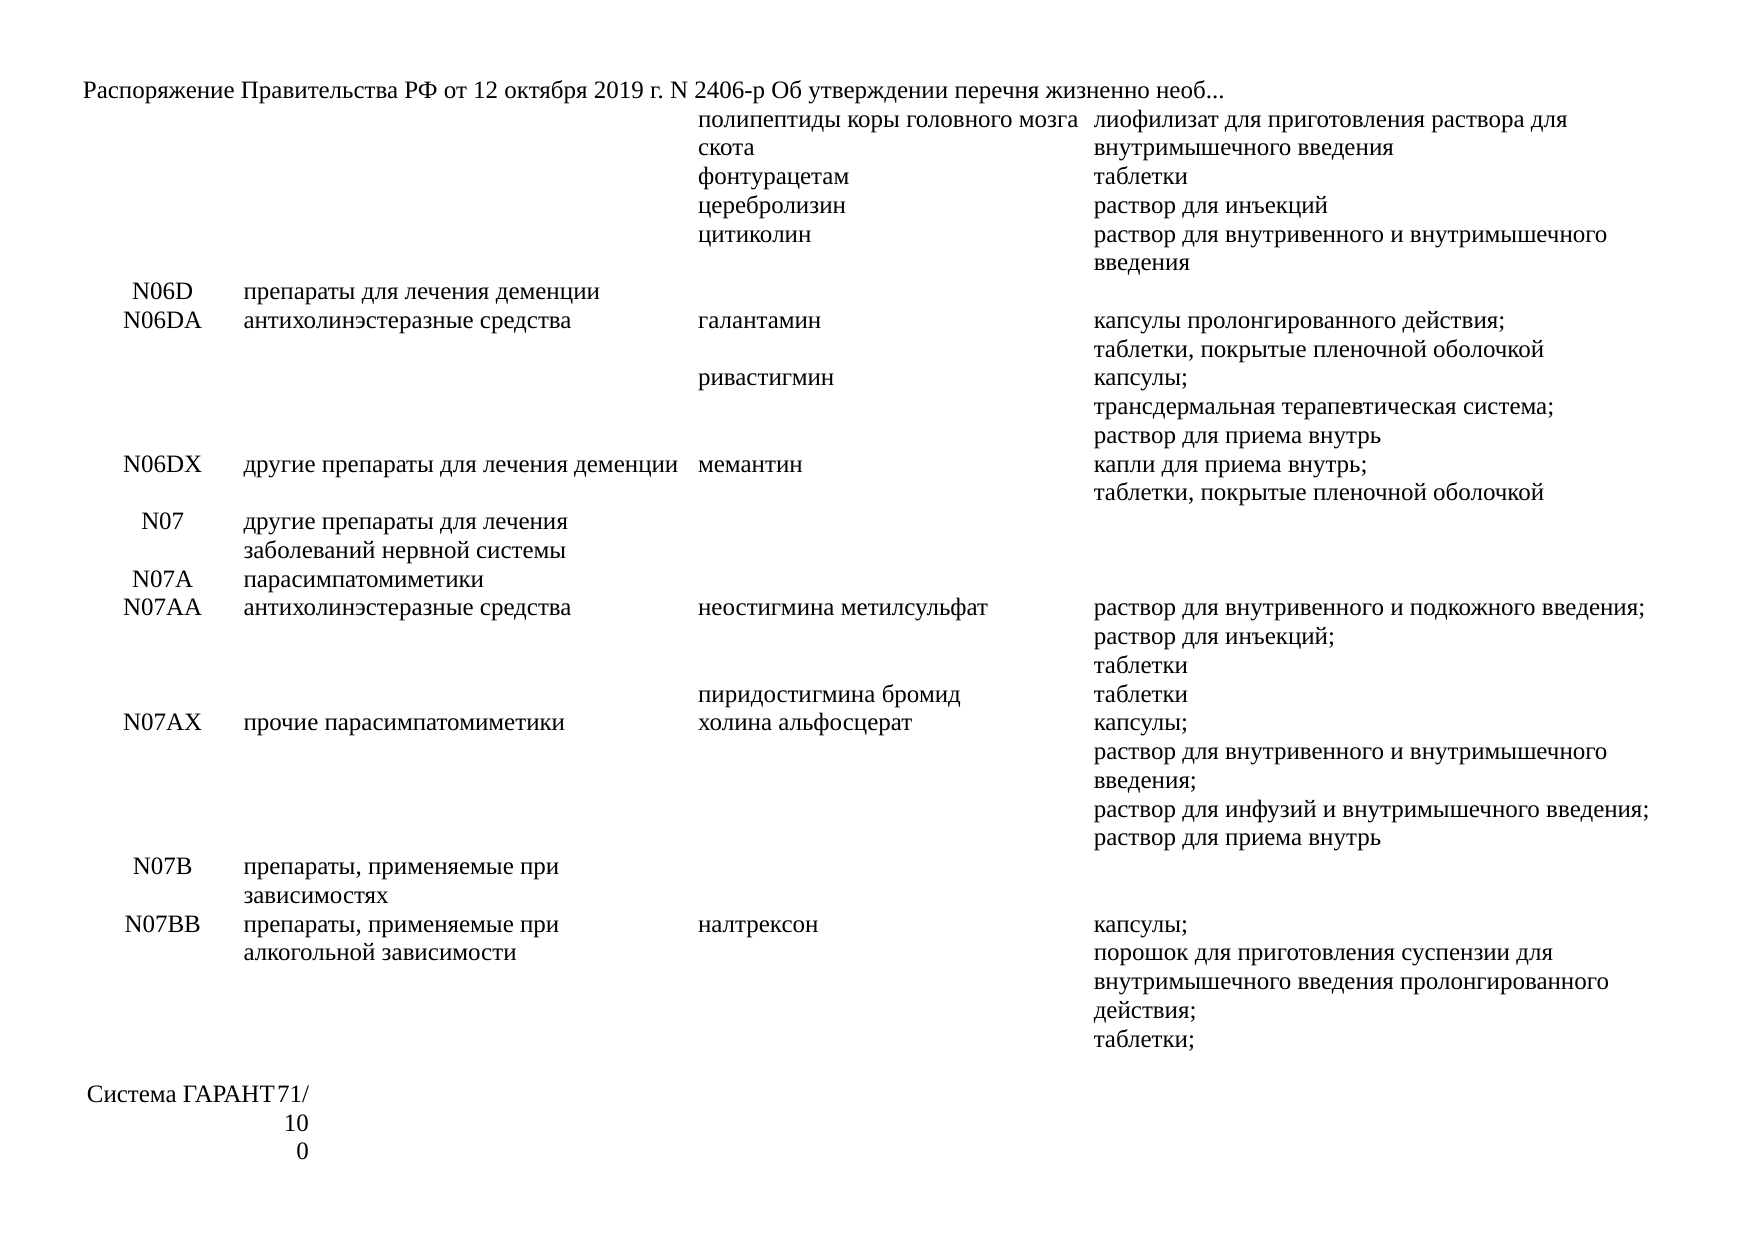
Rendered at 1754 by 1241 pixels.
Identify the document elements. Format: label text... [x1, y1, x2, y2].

table_cell N06D [83, 276, 242, 305]
table_cell капсулы; порошок для приготовления суспензии для внутримышечного введения пролонгированного действия; таблетки; [1093, 909, 1659, 1052]
table_cell антихолинэстеразные средства [242, 593, 697, 679]
table_cell [83, 190, 242, 219]
table_cell [697, 506, 1092, 564]
table_cell препараты, применяемые при алкогольной зависимости [242, 909, 697, 1052]
table_cell капсулы; трансдермальная терапевтическая система; раствор для приема внутрь [1093, 363, 1659, 449]
table_cell [83, 161, 242, 190]
table_cell холина альфосцерат [697, 708, 1092, 851]
table_cell налтрексон [697, 909, 1092, 1052]
table_cell [242, 679, 697, 707]
table_cell [1093, 851, 1659, 909]
table_cell мемантин [697, 449, 1092, 506]
table_cell таблетки [1093, 161, 1659, 190]
table_cell N07 [83, 506, 242, 564]
table_cell цитиколин [697, 219, 1092, 276]
table_cell неостигмина метилсульфат [697, 593, 1092, 679]
table_cell антихолинэстеразные средства [242, 305, 697, 362]
table_cell парасимпатомиметики [242, 564, 697, 592]
table_cell таблетки [1093, 679, 1659, 707]
table_cell препараты для лечения деменции [242, 276, 697, 305]
table_cell капли для приема внутрь; таблетки, покрытые пленочной оболочкой [1093, 449, 1659, 506]
table_cell раствор для инъекций [1093, 190, 1659, 219]
table_cell [1093, 564, 1659, 592]
table_cell раствор для внутривенного и внутримышечного введения [1093, 219, 1659, 276]
table_cell [697, 276, 1092, 305]
table_cell [1093, 506, 1659, 564]
table_cell пиридостигмина бромид [697, 679, 1092, 707]
table_cell [83, 104, 242, 161]
table_cell N06DA [83, 305, 242, 362]
table_cell N07B [83, 851, 242, 909]
table_cell капсулы; раствор для внутривенного и внутримышечного введения; раствор для инфузий и внутримышечного введения; раствор для приема внутрь [1093, 708, 1659, 851]
table_cell церебролизин [697, 190, 1092, 219]
table_cell N07BB [83, 909, 242, 1052]
table_cell капсулы пролонгированного действия; таблетки, покрытые пленочной оболочкой [1093, 305, 1659, 362]
table_cell препараты, применяемые при зависимостях [242, 851, 697, 909]
table_cell [242, 161, 697, 190]
table_cell раствор для внутривенного и подкожного введения; раствор для инъекций; таблетки [1093, 593, 1659, 679]
table_cell другие препараты для лечения заболеваний нервной системы [242, 506, 697, 564]
table_cell [242, 104, 697, 161]
table_cell [1093, 276, 1659, 305]
table_cell [83, 679, 242, 707]
table_cell прочие парасимпатомиметики [242, 708, 697, 851]
table_cell [242, 190, 697, 219]
table_cell лиофилизат для приготовления раствора для внутримышечного введения [1093, 104, 1659, 161]
table_cell [83, 219, 242, 276]
table_cell [242, 363, 697, 449]
table_cell N07AХ [83, 708, 242, 851]
table_cell [242, 219, 697, 276]
table_cell N06DX [83, 449, 242, 506]
table_cell ривастигмин [697, 363, 1092, 449]
table_cell [697, 851, 1092, 909]
table_cell полипептиды коры головного мозга скота [697, 104, 1092, 161]
table_cell галантамин [697, 305, 1092, 362]
table_cell другие препараты для лечения деменции [242, 449, 697, 506]
table_cell N07A [83, 564, 242, 592]
table_cell [697, 564, 1092, 592]
table_cell [83, 363, 242, 449]
table_cell N07AA [83, 593, 242, 679]
table_cell фонтурацетам [697, 161, 1092, 190]
